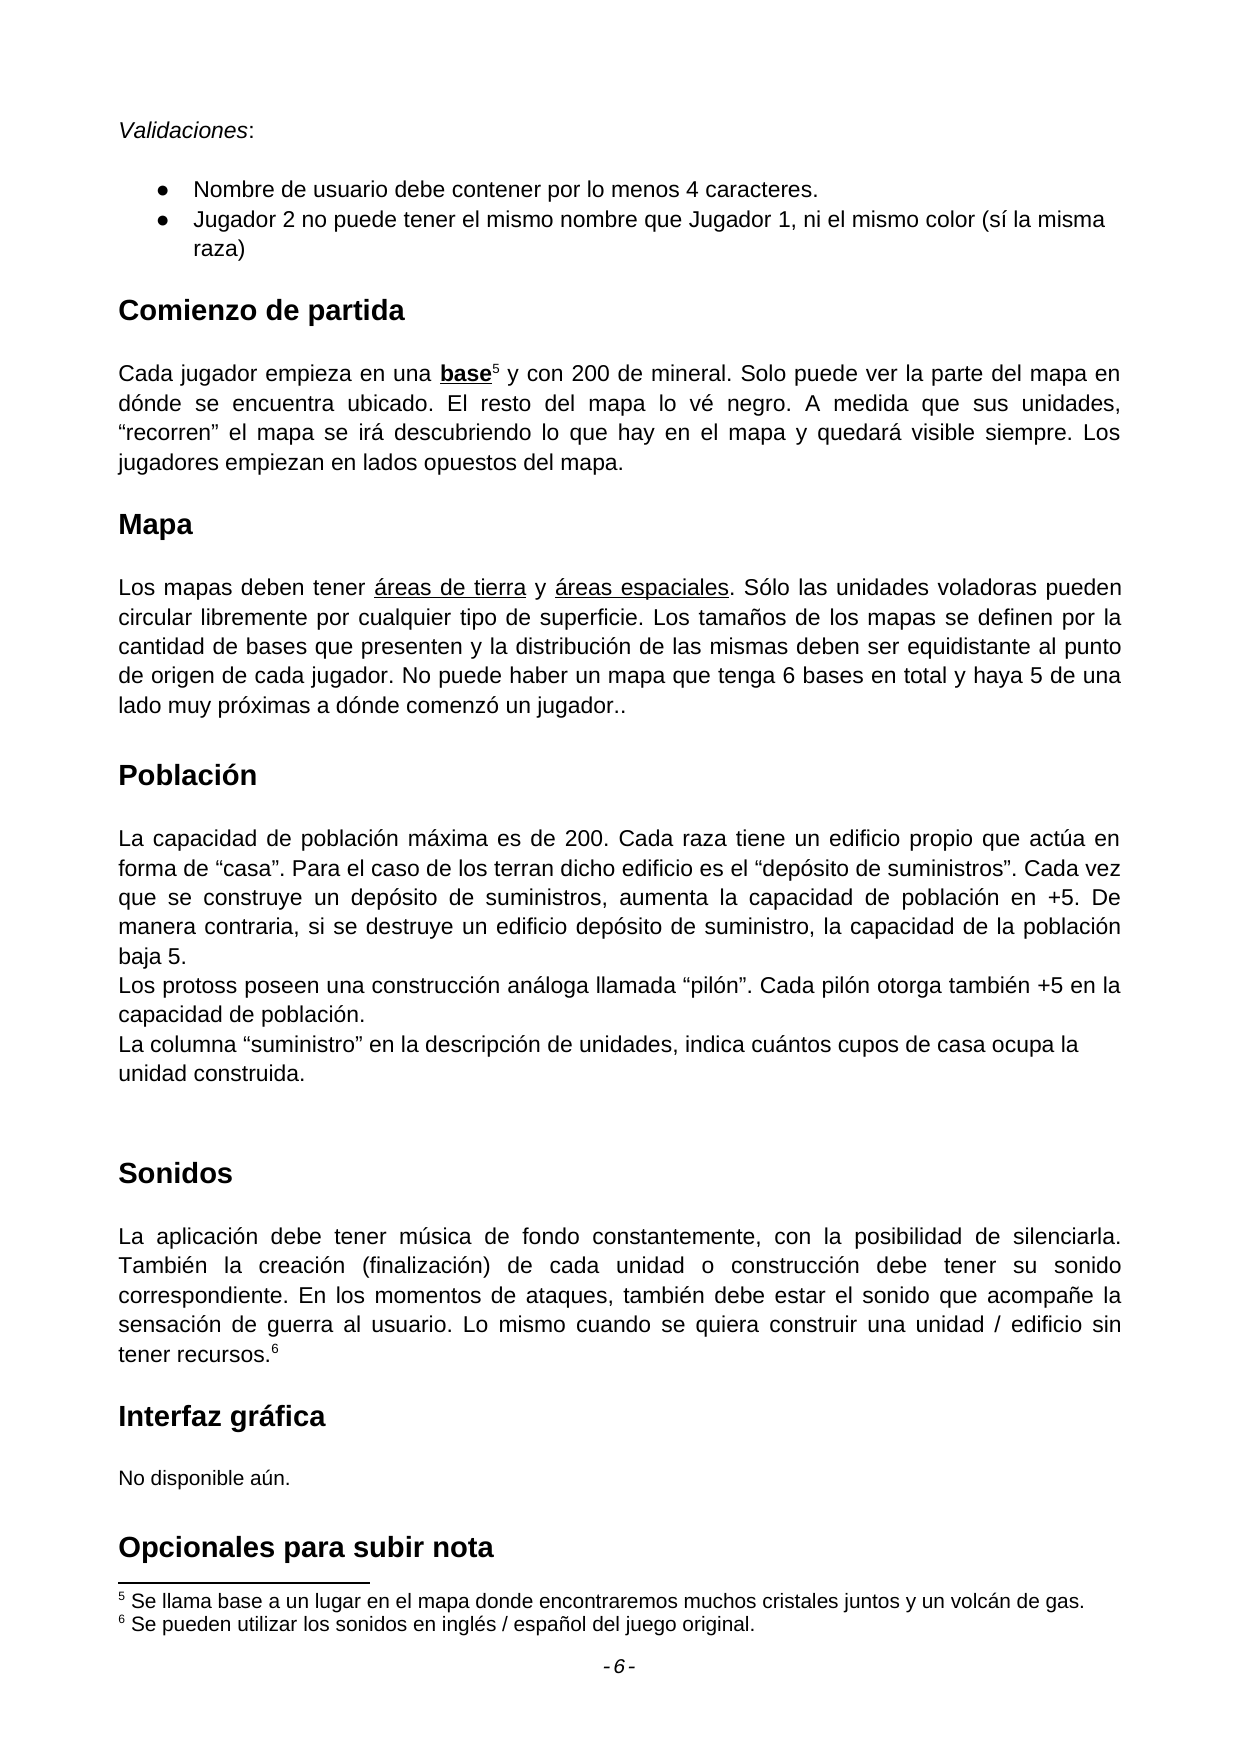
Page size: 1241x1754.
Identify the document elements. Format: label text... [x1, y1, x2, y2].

text Población [118, 759, 1122, 792]
text Opcionales para subir nota [118, 1531, 1122, 1563]
text Los protoss poseen una construcción análoga llamada “pilón”. Cada pilón otorga también +5 en la capacidad de población. [118, 973, 1122, 1028]
text Comienzo de partida [118, 294, 1122, 327]
list Nombre de usuario debe contener por lo menos 4 caracteres. [156, 177, 1122, 202]
text Validaciones: [118, 118, 1122, 144]
text Interfaz gráfica [118, 1400, 1122, 1433]
text No disponible aún. [118, 1467, 1122, 1490]
text Cada jugador empieza en una base y con 200 de mineral. Solo puede ver la parte del mapa en dónde se encuentra ubicado. El resto del mapa lo vé negro. A medida que sus unidades, “recorren” el mapa se irá descubriendo lo que hay en el mapa y quedará visible siempre. Los jugadores empiezan en lados opuestos del mapa. [118, 361, 1122, 475]
text La columna “suministro” en la descripción de unidades, indica cuántos cupos de casa ocupa la unidad construida. [118, 1031, 1122, 1086]
text Los mapas deben tener áreas de tierra y áreas espaciales. Sólo las unidades voladoras pueden circular libremente por cualquier tipo de superficie. Los tamaños de los mapas se definen por la cantidad de bases que presenten y la distribución de las mismas deben ser equidistante al punto de origen de cada jugador. No puede haber un mapa que tenga 6 bases en total y haya 5 de una lado muy próximas a dónde comenzó un jugador.. [118, 575, 1122, 718]
text La aplicación debe tener música de fondo constantemente, con la posibilidad de silenciarla. También la creación (finalización) de cada unidad o construcción debe tener su sonido correspondiente. En los momentos de ataques, también debe estar el sonido que acompañe la sensación de guerra al usuario. Lo mismo cuando se quiera construir una unidad / edificio sin tener recursos. [118, 1224, 1122, 1367]
list Jugador 2 no puede tener el mismo nombre que Jugador 1, ni el mismo color (sí la misma raza) [156, 206, 1122, 261]
text Se pueden utilizar los sonidos en inglés / español del juego original. [118, 1613, 1122, 1636]
text Mapa [118, 508, 1122, 541]
text La capacidad de población máxima es de 200. Cada raza tiene un edificio propio que actúa en forma de “casa”. Para el caso de los terran dicho edificio es el “depósito de suministros”. Cada vez que se construye un depósito de suministros, aumenta la capacidad de población en +5. De manera contraria, si se destruye un edificio depósito de suministro, la capacidad de la población baja 5. [118, 826, 1122, 969]
text Sonidos [118, 1157, 1122, 1189]
text Se llama base a un lugar en el mapa donde encontraremos muchos cristales juntos y un volcán de gas. [118, 1589, 1122, 1613]
